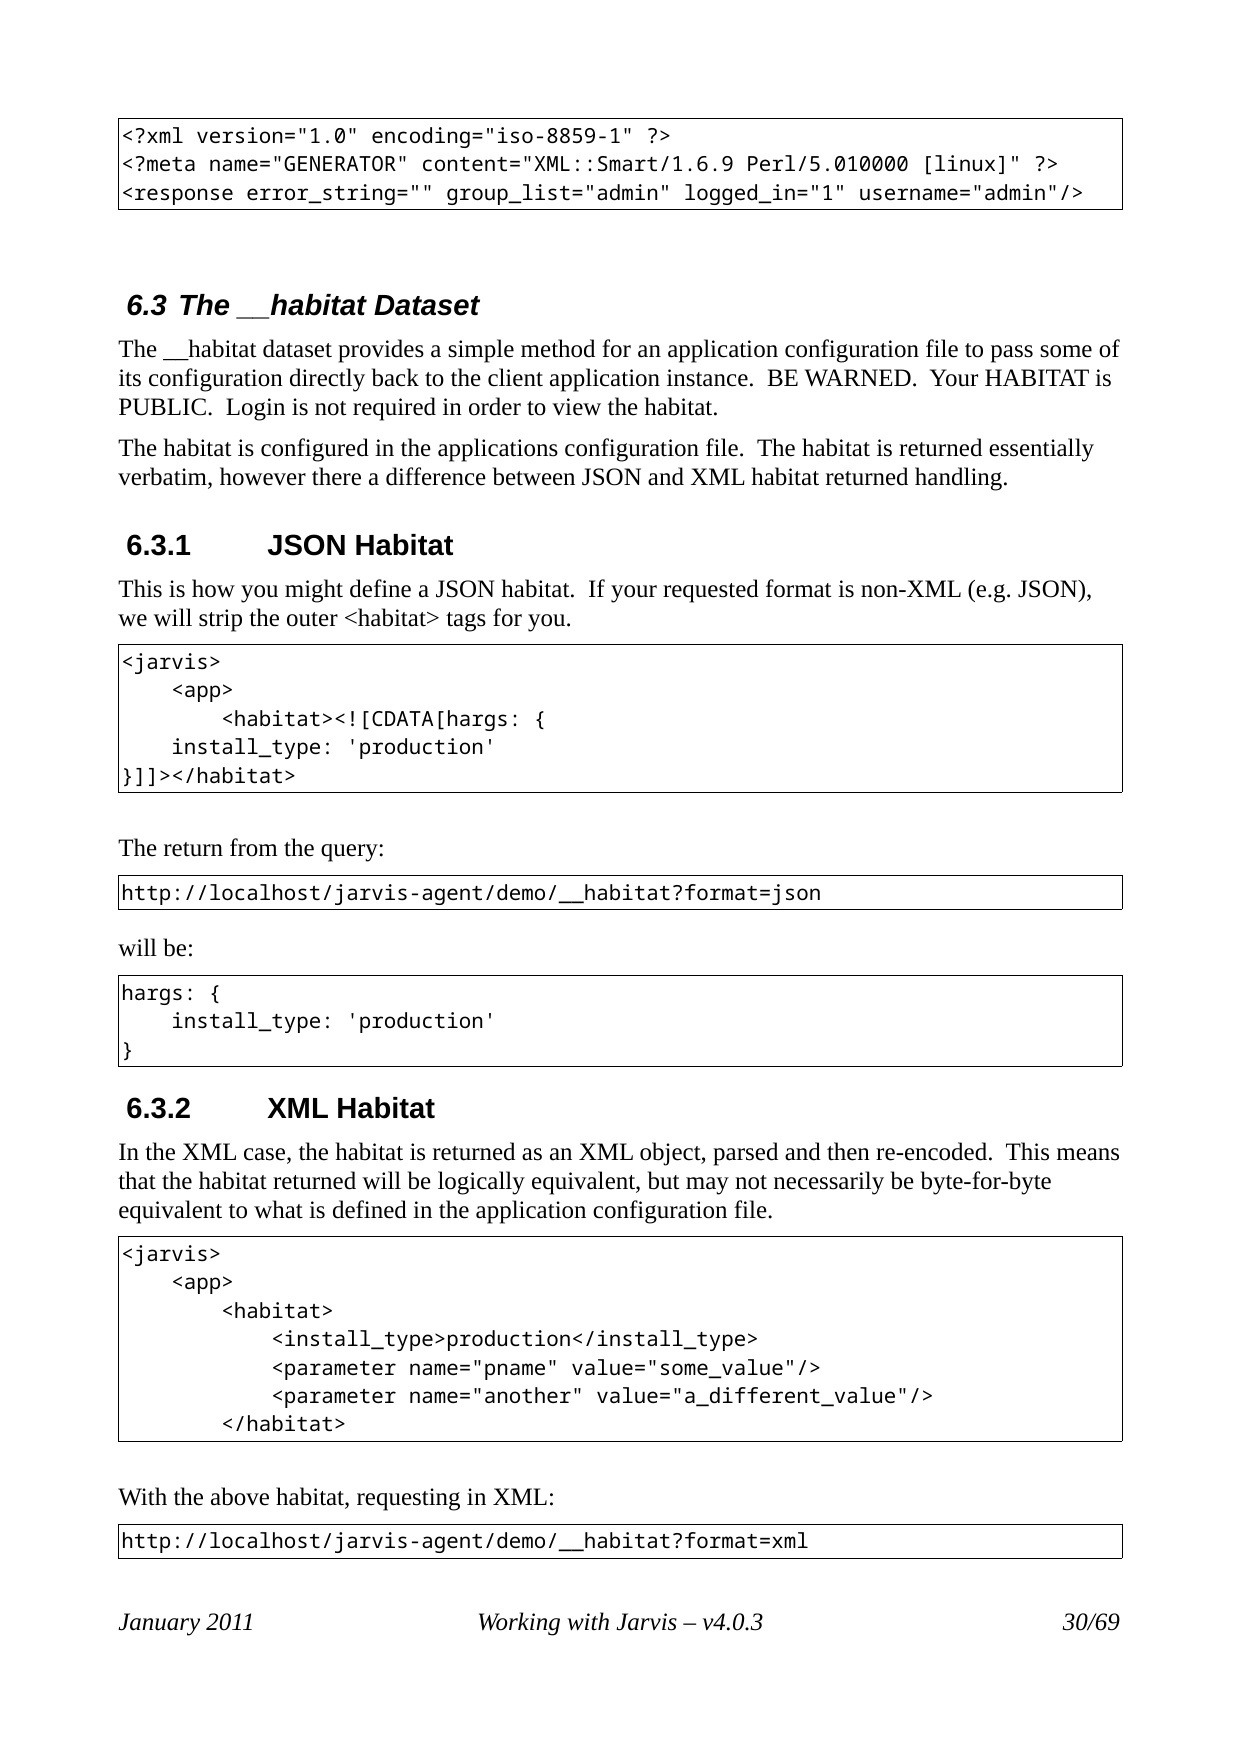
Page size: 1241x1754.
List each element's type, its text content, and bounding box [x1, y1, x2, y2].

subtitle The __habitat Dataset [118, 288, 1122, 322]
text </habitat> [119, 1407, 1122, 1441]
text install_type: 'production' [119, 1003, 1122, 1032]
text The return from the query: [118, 833, 1122, 862]
text <jarvis> [119, 1237, 1122, 1264]
subtitle XML Habitat [118, 1091, 1122, 1125]
text In the XML case, the habitat is returned as an XML object, parsed and then re-encoded. This means that the habitat returned will be logically equivalent, but may not necessarily be byte-for-byte equivalent to what is defined in the application configuration file. [118, 1137, 1122, 1223]
text hargs: { [119, 976, 1122, 1003]
text <parameter name="pname" value="some_value"/> [119, 1350, 1122, 1378]
text } [119, 1032, 1122, 1066]
text <jarvis> [119, 645, 1122, 672]
text }]]></habitat> [119, 758, 1122, 792]
text This is how you might define a JSON habitat. If your requested format is non-XML (e.g. JSON), we will strip the outer <habitat> tags for you. [118, 574, 1122, 632]
text The __habitat dataset provides a simple method for an application configuration file to pass some of its configuration directly back to the client application instance. BE WARNED. Your HABITAT is PUBLIC. Login is not required in order to view the habitat. [118, 334, 1122, 421]
text http://localhost/jarvis-agent/demo/__habitat?format=json [119, 876, 1122, 909]
text <?meta name="GENERATOR" content="XML::Smart/1.6.9 Perl/5.010000 [linux]" ?> [119, 147, 1122, 175]
text <response error_string="" group_list="admin" logged_in="1" username="admin"/> [119, 175, 1122, 209]
text <install_type>production</install_type> [119, 1321, 1122, 1350]
text The habitat is configured in the applications configuration file. The habitat is returned essentially verbatim, however there a difference between JSON and XML habitat returned handling. [118, 433, 1122, 491]
text <parameter name="another" value="a_different_value"/> [119, 1378, 1122, 1407]
text <?xml version="1.0" encoding="iso-8859-1" ?> [119, 119, 1122, 147]
text will be: [118, 933, 1122, 962]
text <habitat><![CDATA[hargs: { [119, 701, 1122, 729]
text <app> [119, 1264, 1122, 1293]
text install_type: 'production' [119, 729, 1122, 758]
text <app> [119, 672, 1122, 701]
text With the above habitat, requesting in XML: [118, 1482, 1122, 1511]
text <habitat> [119, 1293, 1122, 1321]
text http://localhost/jarvis-agent/demo/__habitat?format=xml [119, 1525, 1122, 1558]
subtitle JSON Habitat [118, 528, 1122, 562]
